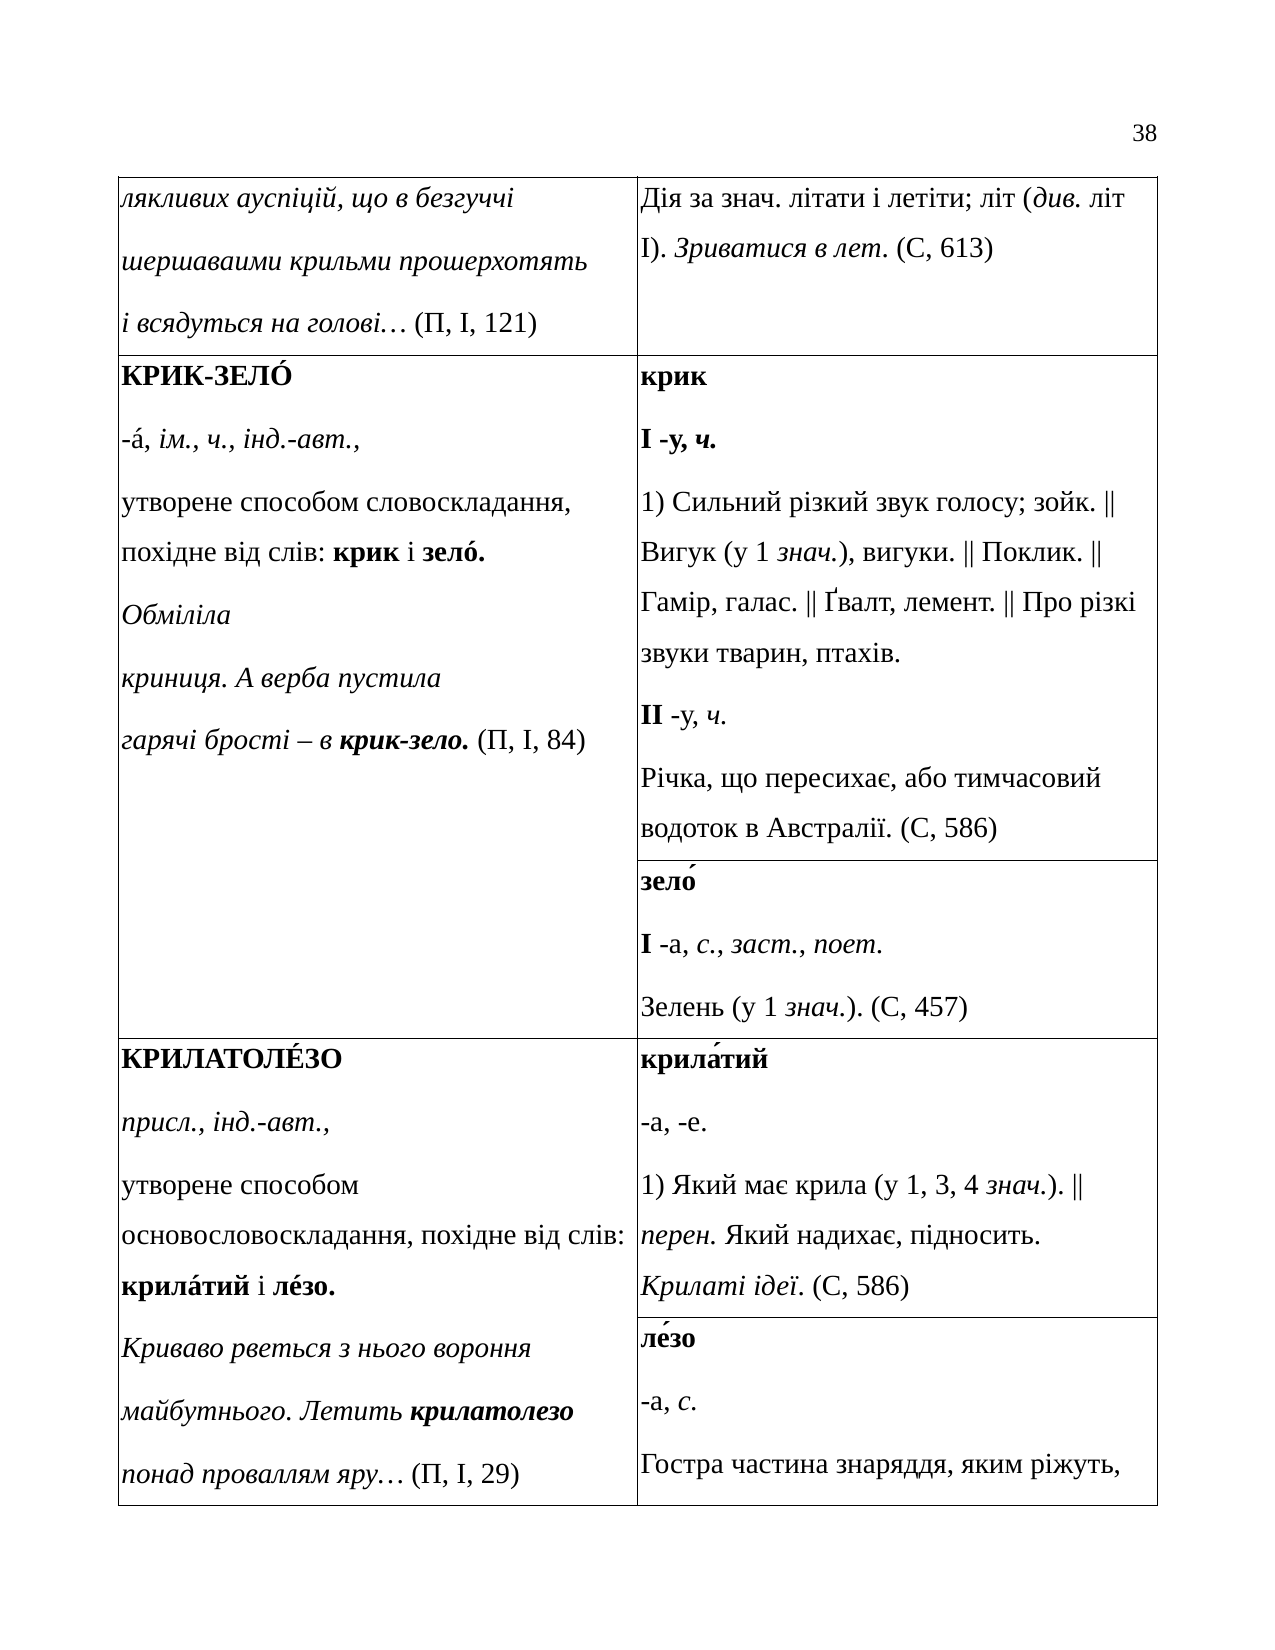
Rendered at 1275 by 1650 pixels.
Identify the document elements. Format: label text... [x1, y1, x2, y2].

table_cell КРИК-ЗЕЛÓ -á, ім., ч., інд.-авт., утворене способом словоскладання, похідне від слів: крик і зелó. Обміліла криниця. А верба пустила гарячі брості – в крик-зело. (П, І, 84) [119, 356, 637, 1038]
table_cell крила́тий -а, -е. 1) Який має крила (у 1, 3, 4 знач.). || перен. Який надихає, підносить. Крилаті ідеї. (С, 586) [638, 1039, 1157, 1317]
table_cell КРИЛАТОЛÉЗО присл., інд.-авт., утворене способом основословоскладання, похідне від слів: крилáтий і лéзо. Криваво рветься з нього вороння майбутнього. Летить крилатолезо понад проваллям яру… (П, І, 29) [119, 1039, 637, 1505]
table_cell Дія за знач. літати і летіти; літ (див. літ I). Зриватися в лет. (С, 613) [638, 178, 1157, 354]
table_cell зело́ I -а, с., заст., поет. Зелень (у 1 знач.). (С, 457) [638, 861, 1157, 1038]
table_cell лякливих ауспіцій, що в безгуччі шершаваими крильми прошерхотять і всядуться на голові… (П, І, 121) [119, 178, 637, 354]
table_cell ле́зо -а, с. Гостра частина знаряддя, яким ріжуть, [638, 1318, 1157, 1505]
table_cell крик I -у, ч. 1) Сильний різкий звук голосу; зойк. || Вигук (у 1 знач.), вигуки. || Поклик. || Гамір, галас. || Ґвалт, лемент. || Про різкі звуки тварин, птахів. II -у, ч. Річка, що пересихає, або тимчасовий водоток в Австралії. (С, 586) [638, 356, 1157, 860]
